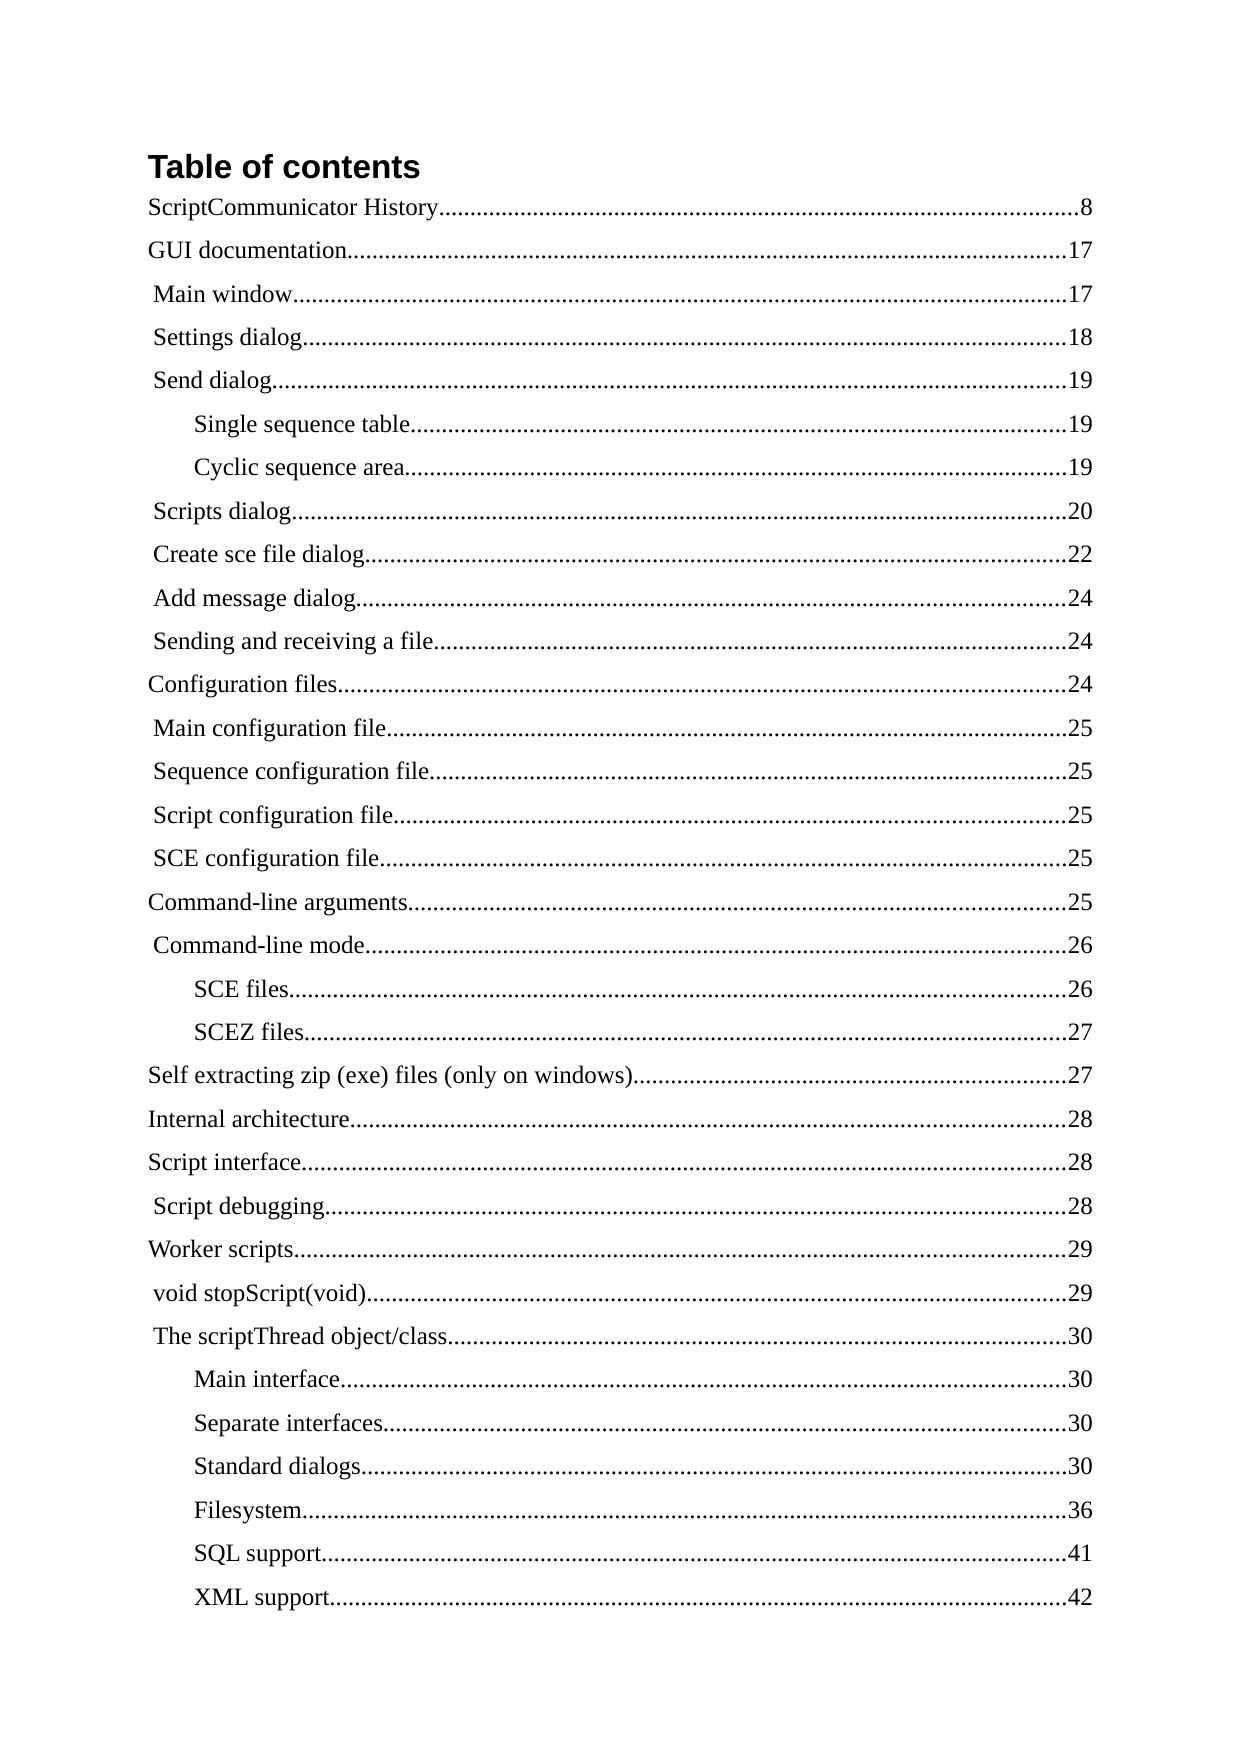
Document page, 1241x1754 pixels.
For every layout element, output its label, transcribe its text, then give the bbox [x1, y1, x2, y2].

text SCEZ files 27 [193, 1017, 1093, 1046]
subtitle Table of contents [148, 148, 1093, 186]
text Internal architecture 28 [148, 1104, 1093, 1133]
text Standard dialogs 30 [193, 1451, 1093, 1480]
text ScriptCommunicator History 8 [148, 192, 1093, 221]
text Add message dialog 24 [153, 583, 1093, 611]
text Scripts dialog 20 [153, 496, 1093, 524]
text Script debugging 28 [153, 1191, 1093, 1219]
text Cyclic sequence area 19 [193, 452, 1093, 481]
text Settings dialog 18 [153, 322, 1093, 351]
text Command-line arguments 25 [148, 887, 1093, 916]
text SCE configuration file 25 [153, 843, 1093, 872]
text GUI documentation 17 [148, 235, 1093, 264]
text Script configuration file 25 [153, 800, 1093, 829]
text The scriptThread object/class 30 [153, 1321, 1093, 1350]
text Script interface 28 [148, 1147, 1093, 1176]
text Worker scripts 29 [148, 1234, 1093, 1263]
text Sending and receiving a file 24 [153, 626, 1093, 655]
text Separate interfaces 30 [193, 1408, 1093, 1437]
text Create sce file dialog 22 [153, 539, 1093, 568]
text Sequence configuration file 25 [153, 756, 1093, 785]
text SCE files 26 [193, 974, 1093, 1002]
text Main window 17 [153, 279, 1093, 307]
text Command-line mode 26 [153, 930, 1093, 959]
text Configuration files 24 [148, 669, 1093, 698]
text Self extracting zip (exe) files (only on windows) 27 [148, 1061, 1093, 1089]
text void stopScript(void) 29 [153, 1278, 1093, 1306]
text Main configuration file 25 [153, 713, 1093, 742]
text Filesystem 36 [193, 1495, 1093, 1524]
text Single sequence table 19 [193, 409, 1093, 438]
text Send dialog 19 [153, 366, 1093, 394]
text XML support 42 [193, 1582, 1093, 1611]
text SQL support 41 [193, 1538, 1093, 1567]
text Main interface 30 [193, 1364, 1093, 1393]
